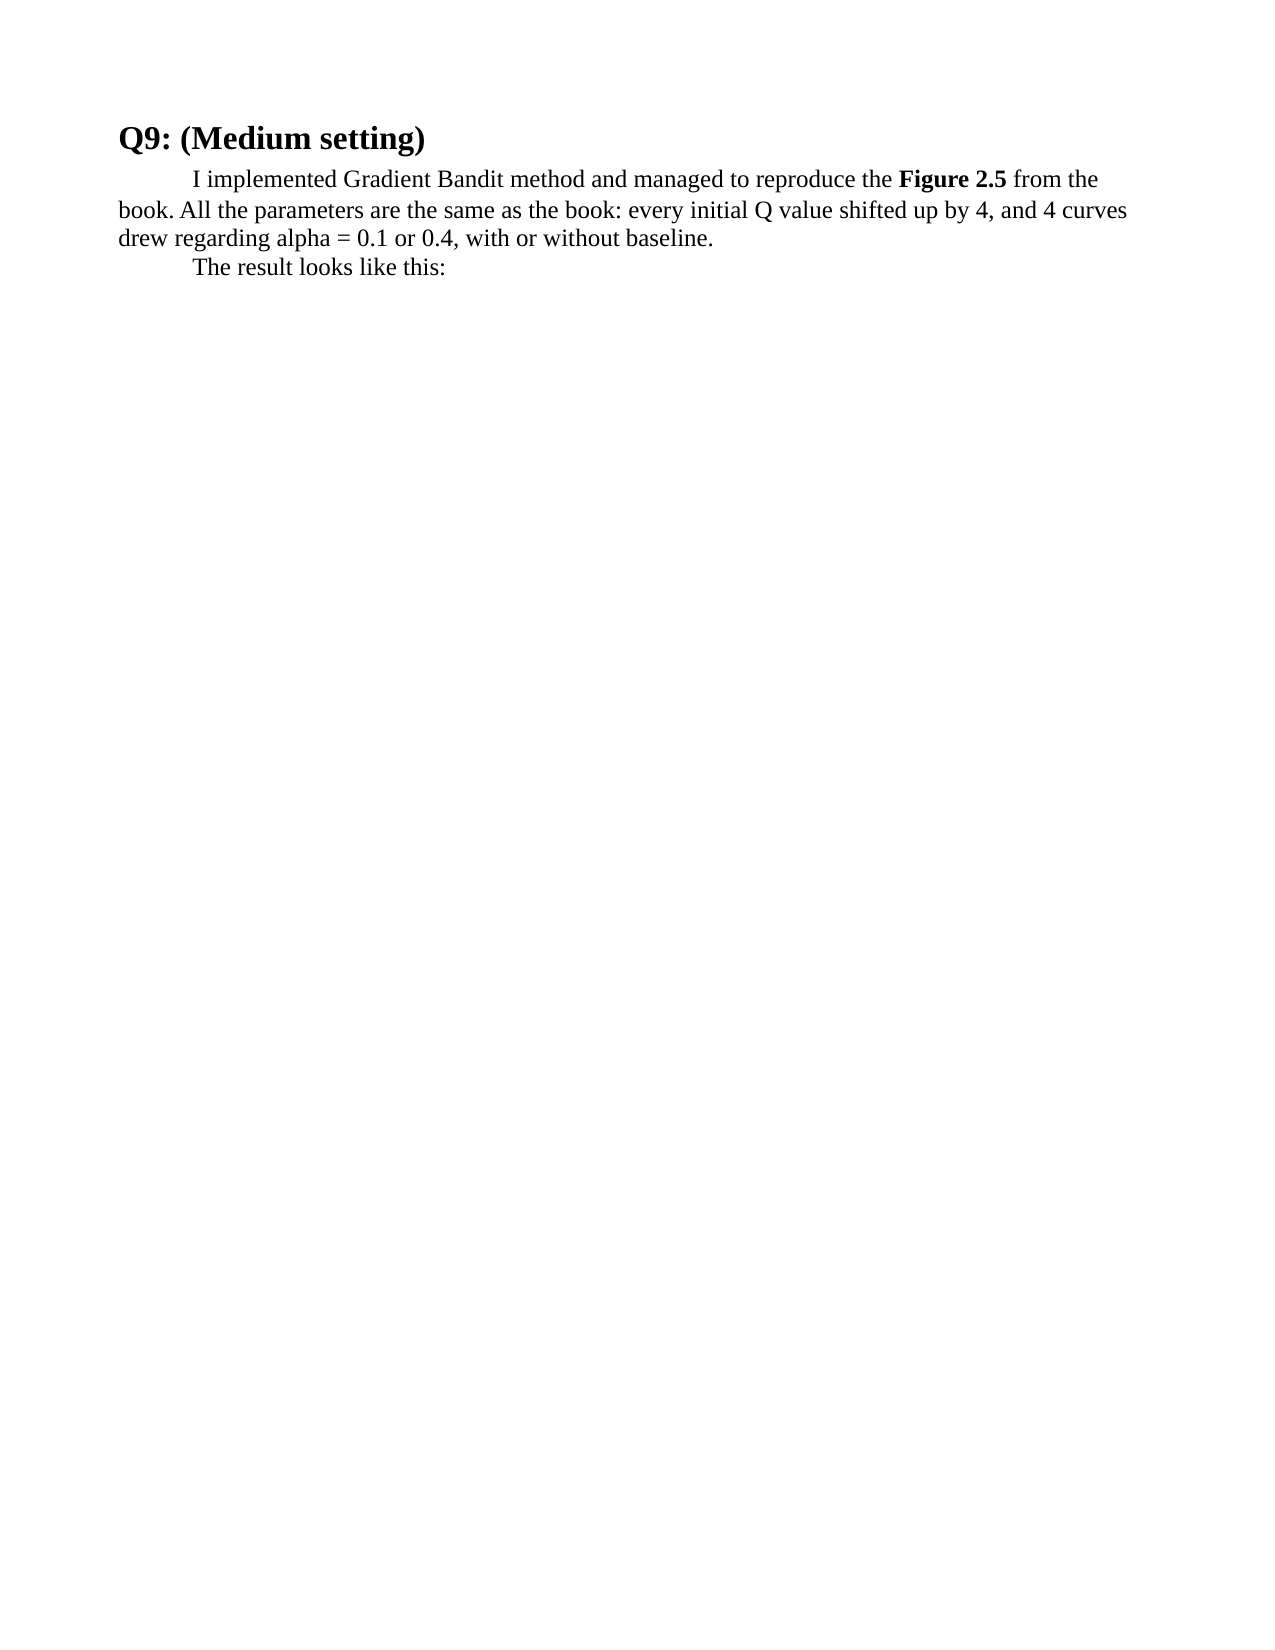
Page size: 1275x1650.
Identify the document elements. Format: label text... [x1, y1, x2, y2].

text Q9: (Medium setting) [118, 118, 1157, 156]
text I implemented Gradient Bandit method and managed to reproduce the Figure 2.5 from the book. All the parameters are the same as the book: every initial Q value shifted up by 4, and 4 curves drew regarding alpha = 0.1 or 0.4, with or without baseline. [118, 156, 1157, 252]
text The result looks like this: [118, 252, 1157, 281]
